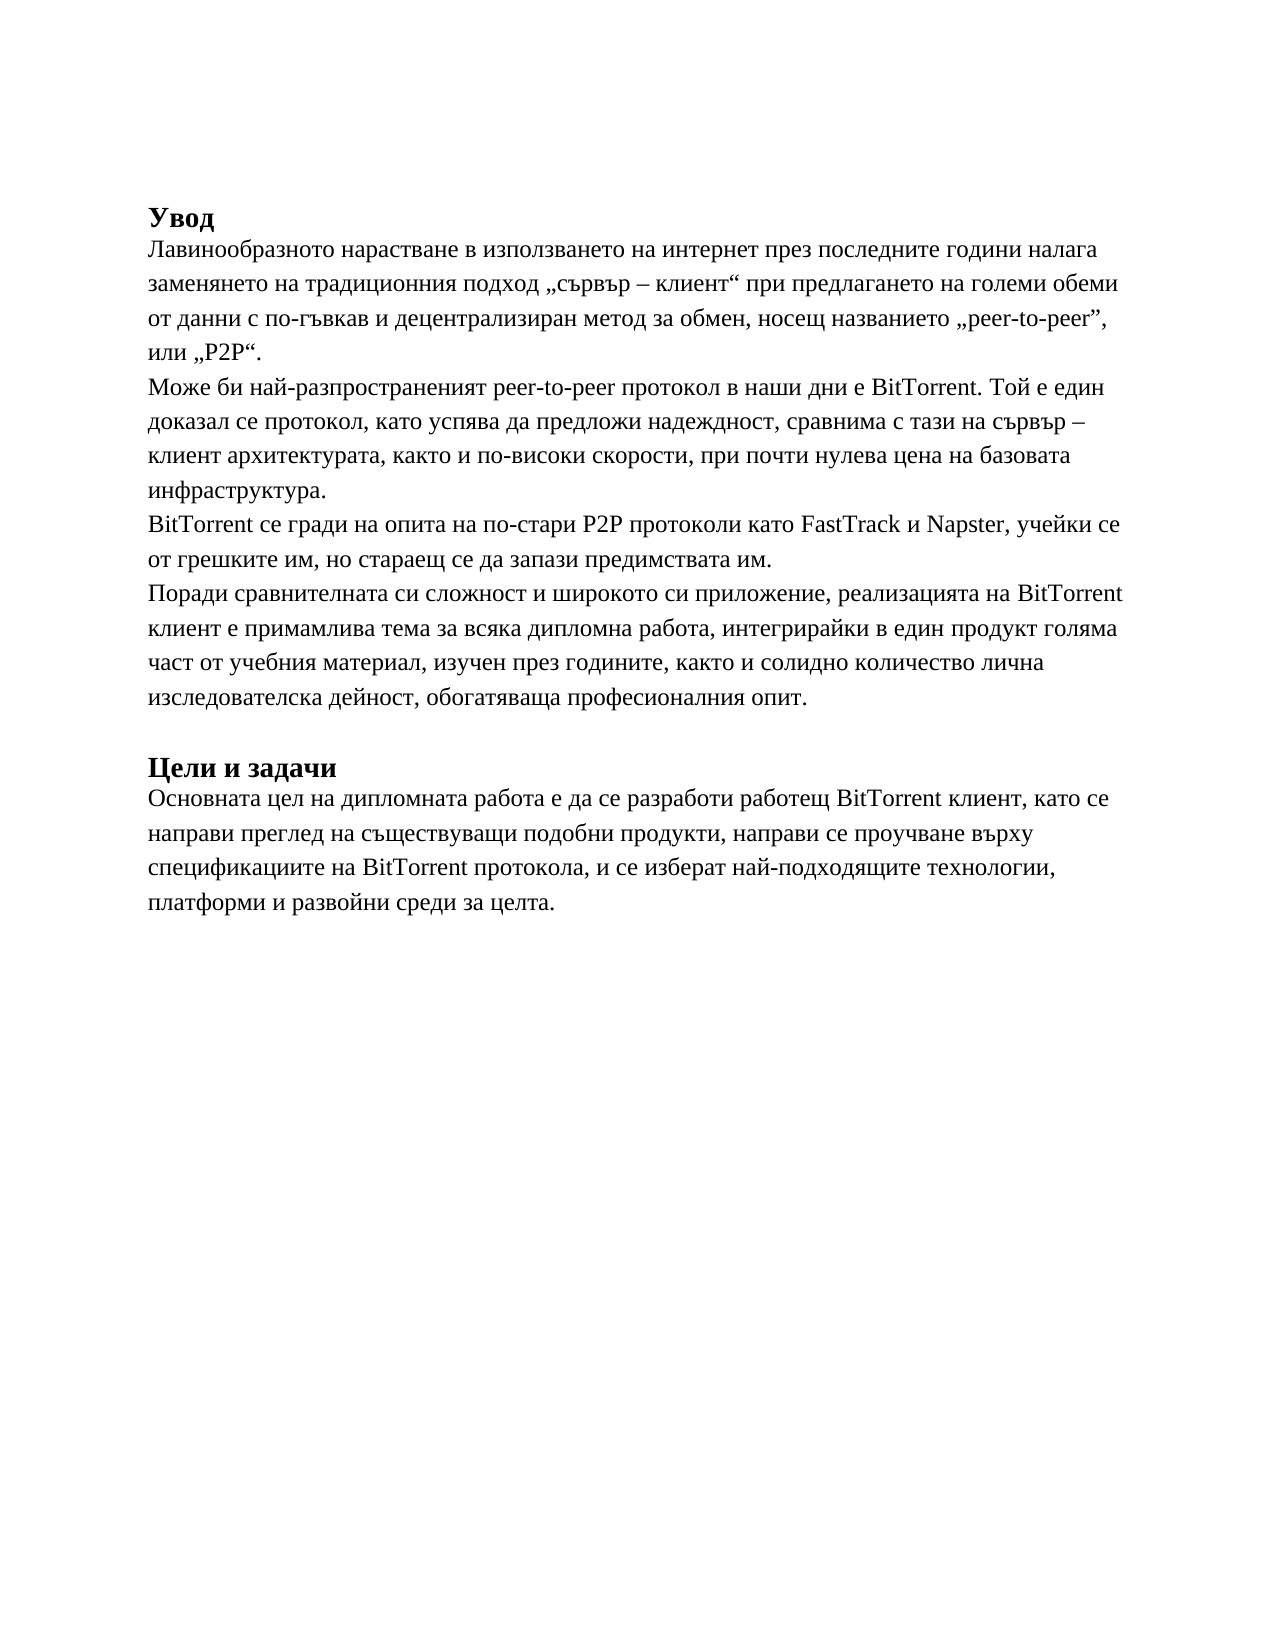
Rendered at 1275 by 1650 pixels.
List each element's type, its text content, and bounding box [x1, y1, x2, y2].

text BitTorrent се гради на опита на по-стари P2P протоколи като FastTrack и Napster, учейки се от грешките им, но стараещ се да запази предимствата им. [148, 509, 1127, 573]
text Може би най-разпространеният peer-to-peer протокол в наши дни е BitTorrent. Той е един доказал се протокол, като успява да предложи надеждност, сравнима с тази на сървър – клиент архитектурата, както и по-високи скорости, при почти нулева цена на базовата инфраструктура. [148, 372, 1127, 504]
text Цели и задачи [148, 750, 1127, 783]
text Основната цел на дипломната работа е да се разработи работещ BitTorrent клиент, като се направи преглед на съществуващи подобни продукти, направи се проучване върху спецификациите на BitTorrent протокола, и се изберат най-подходящите технологии, платформи и развойни среди за целта. [148, 783, 1127, 916]
text Поради сравнителната си сложност и широкото си приложение, реализацията на BitTorrent клиент е примамлива тема за всяка дипломна работа, интегрирайки в един продукт голяма част от учебния материал, изучен през годините, както и солидно количество лична изследователска дейност, обогатяваща професионалния опит. [148, 578, 1127, 711]
text Лавинообразното нарастване в използването на интернет през последните години налага заменянето на традиционния подход „сървър – клиент“ при предлагането на големи обеми от данни с по-гъвкав и децентрализиран метод за обмен, носещ названието „peer-to-peer”, или „P2P“. [148, 234, 1127, 366]
text Увод [148, 200, 1127, 234]
